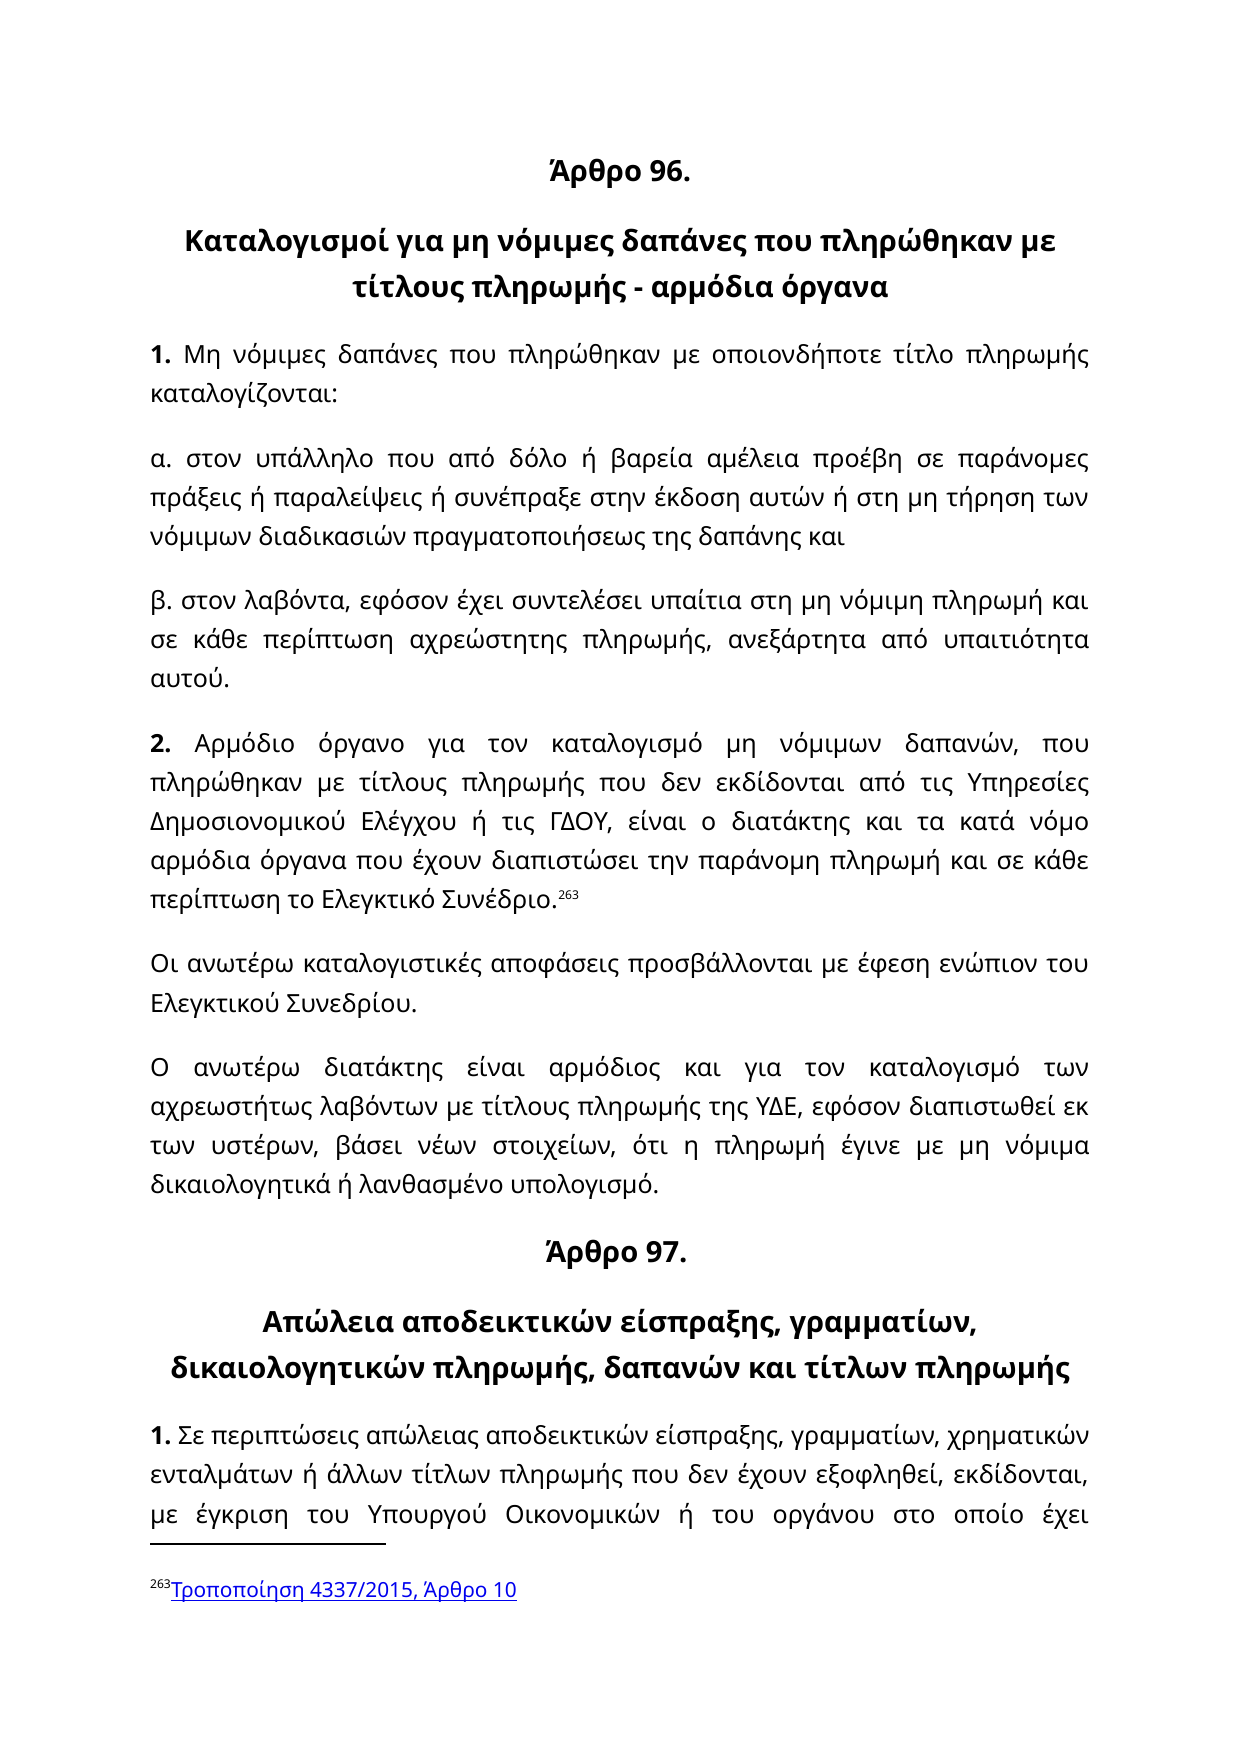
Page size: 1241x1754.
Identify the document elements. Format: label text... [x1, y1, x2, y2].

text 1. Σε περιπτώσεις απώλειας αποδεικτικών είσπραξης, γραμματίων, χρηματικών ενταλμάτων ή άλλων τίτλων πληρωμής που δεν έχουν εξοφληθεί, εκδίδονται, με έγκριση του Υπουργού Οικονομικών ή του οργάνου στο οποίο έχει [150, 1418, 1090, 1530]
text 2. Αρμόδιο όργανο για τον καταλογισμό μη νόμιμων δαπανών, που πληρώθηκαν με τίτλους πληρωμής που δεν εκδίδονται από τις Υπηρεσίες Δημοσιονομικού Ελέγχου ή τις ΓΔΟΥ, είναι ο διατάκτης και τα κατά νόμο αρμόδια όργανα που έχουν διαπιστώσει την παράνομη πληρωμή και σε κάθε περίπτωση το Ελεγκτικό Συνέδριο. [150, 725, 1090, 916]
subtitle Καταλογισμοί για μη νόμιμες δαπάνες που πληρώθηκαν με τίτλους πληρωμής - αρμόδια όργανα [150, 221, 1090, 306]
text α. στον υπάλληλο που από δόλο ή βαρεία αμέλεια προέβη σε παράνομες πράξεις ή παραλείψεις ή συνέπραξε στην έκδοση αυτών ή στη μη τήρηση των νόμιμων διαδικασιών πραγματοποιήσεως της δαπάνης και [150, 440, 1090, 553]
text Οι ανωτέρω καταλογιστικές αποφάσεις προσβάλλονται με έφεση ενώπιον του Ελεγκτικού Συνεδρίου. [150, 946, 1090, 1019]
text Τροποποίηση 4337/2015, Άρθρο 10 [150, 1576, 1090, 1604]
text Ο ανωτέρω διατάκτης είναι αρμόδιος και για τον καταλογισμό των αχρεωστήτως λαβόντων με τίτλους πληρωμής της ΥΔΕ, εφόσον διαπιστωθεί εκ των υστέρων, βάσει νέων στοιχείων, ότι η πληρωμή έγινε με μη νόμιμα δικαιολογητικά ή λανθασμένο υπολογισμό. [150, 1049, 1090, 1201]
subtitle Απώλεια αποδεικτικών είσπραξης, γραμματίων, δικαιολογητικών πληρωμής, δαπανών και τίτλων πληρωμής [150, 1302, 1090, 1387]
text β. στον λαβόντα, εφόσον έχει συντελέσει υπαίτια στη μη νόμιμη πληρωμή και σε κάθε περίπτωση αχρεώστητης πληρωμής, ανεξάρτητα από υπαιτιότητα αυτού. [150, 583, 1090, 695]
text 1. Μη νόμιμες δαπάνες που πληρώθηκαν με οποιονδήποτε τίτλο πληρωμής καταλογίζονται: [150, 337, 1090, 410]
subtitle Άρθρο 97. [150, 1231, 1090, 1271]
subtitle Άρθρο 96. [150, 150, 1090, 190]
